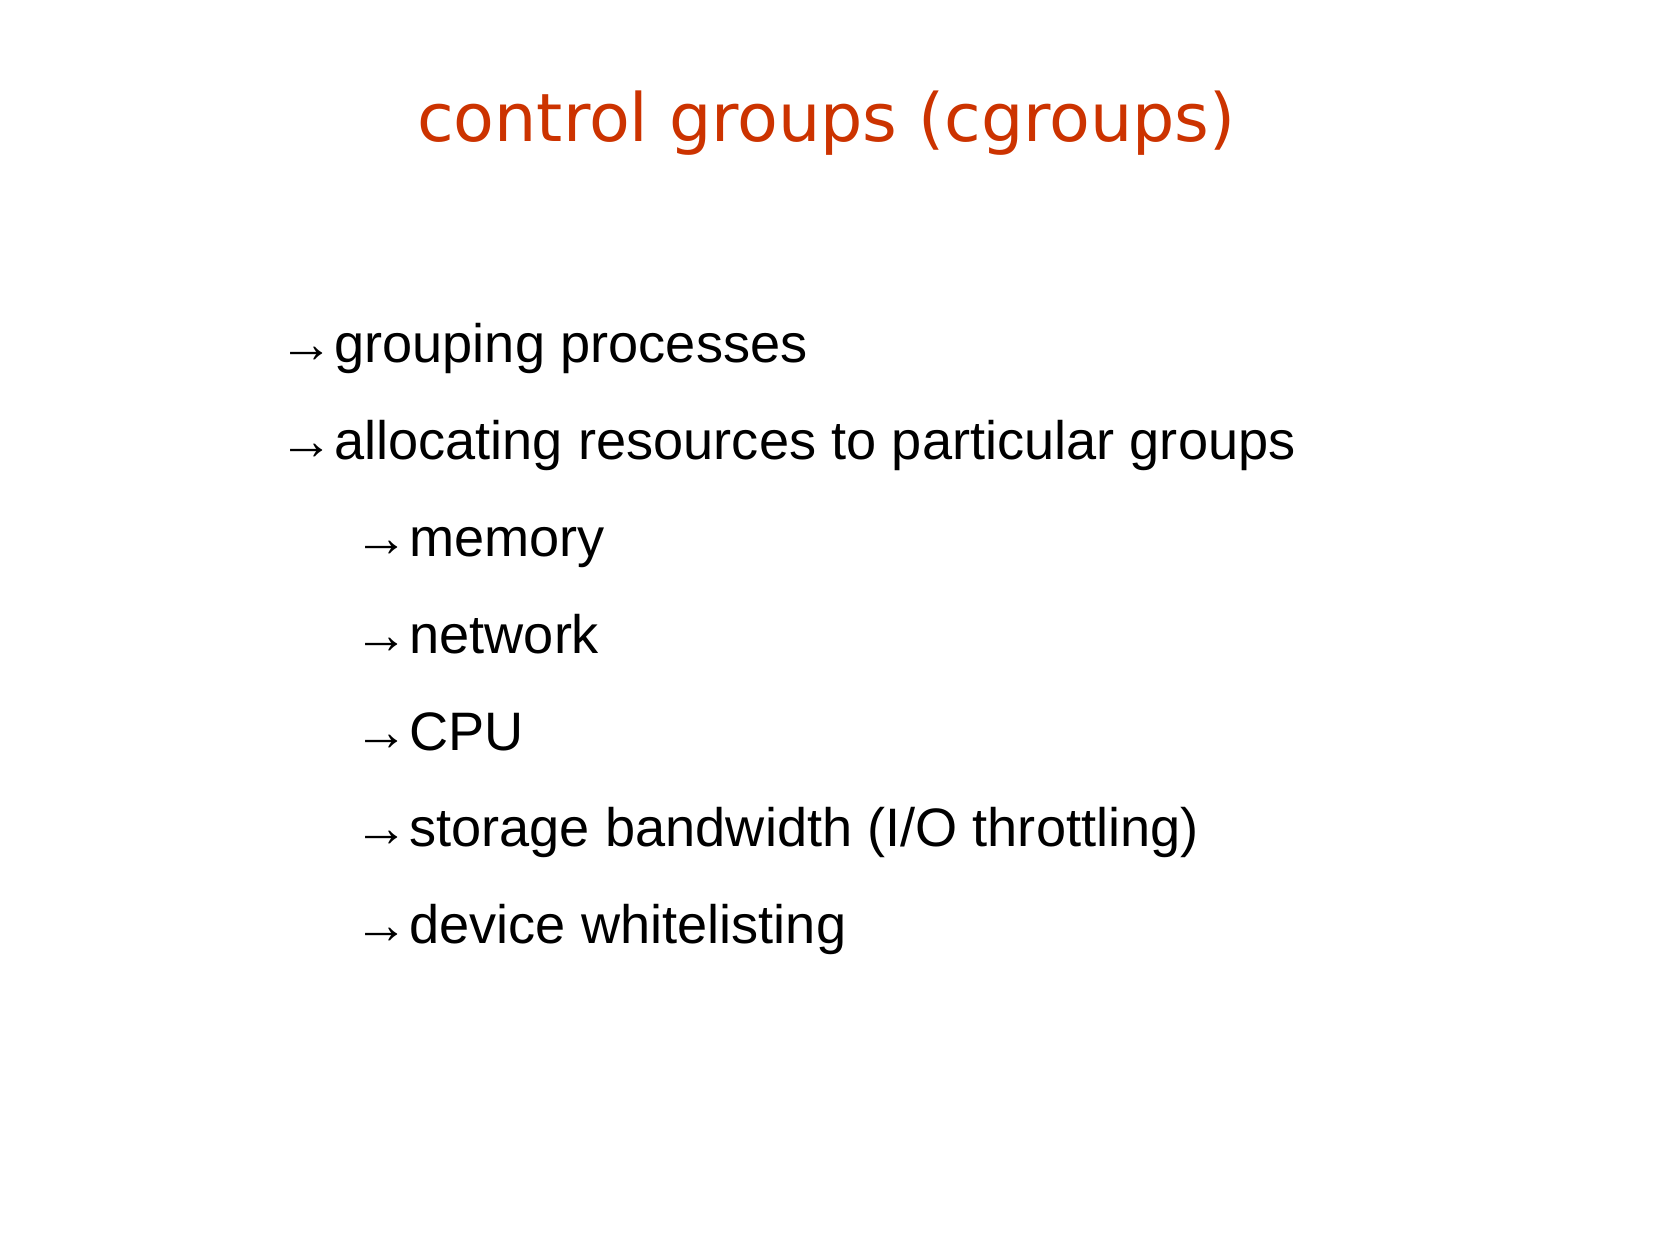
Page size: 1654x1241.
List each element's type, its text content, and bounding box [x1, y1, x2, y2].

text_box →grouping processes →allocating resources to particular groups →memory →network →CPU →storage bandwidth (I/O throttling) →device whitelisting [265, 276, 1389, 964]
text_box control groups (cgroups) [402, 72, 1252, 166]
